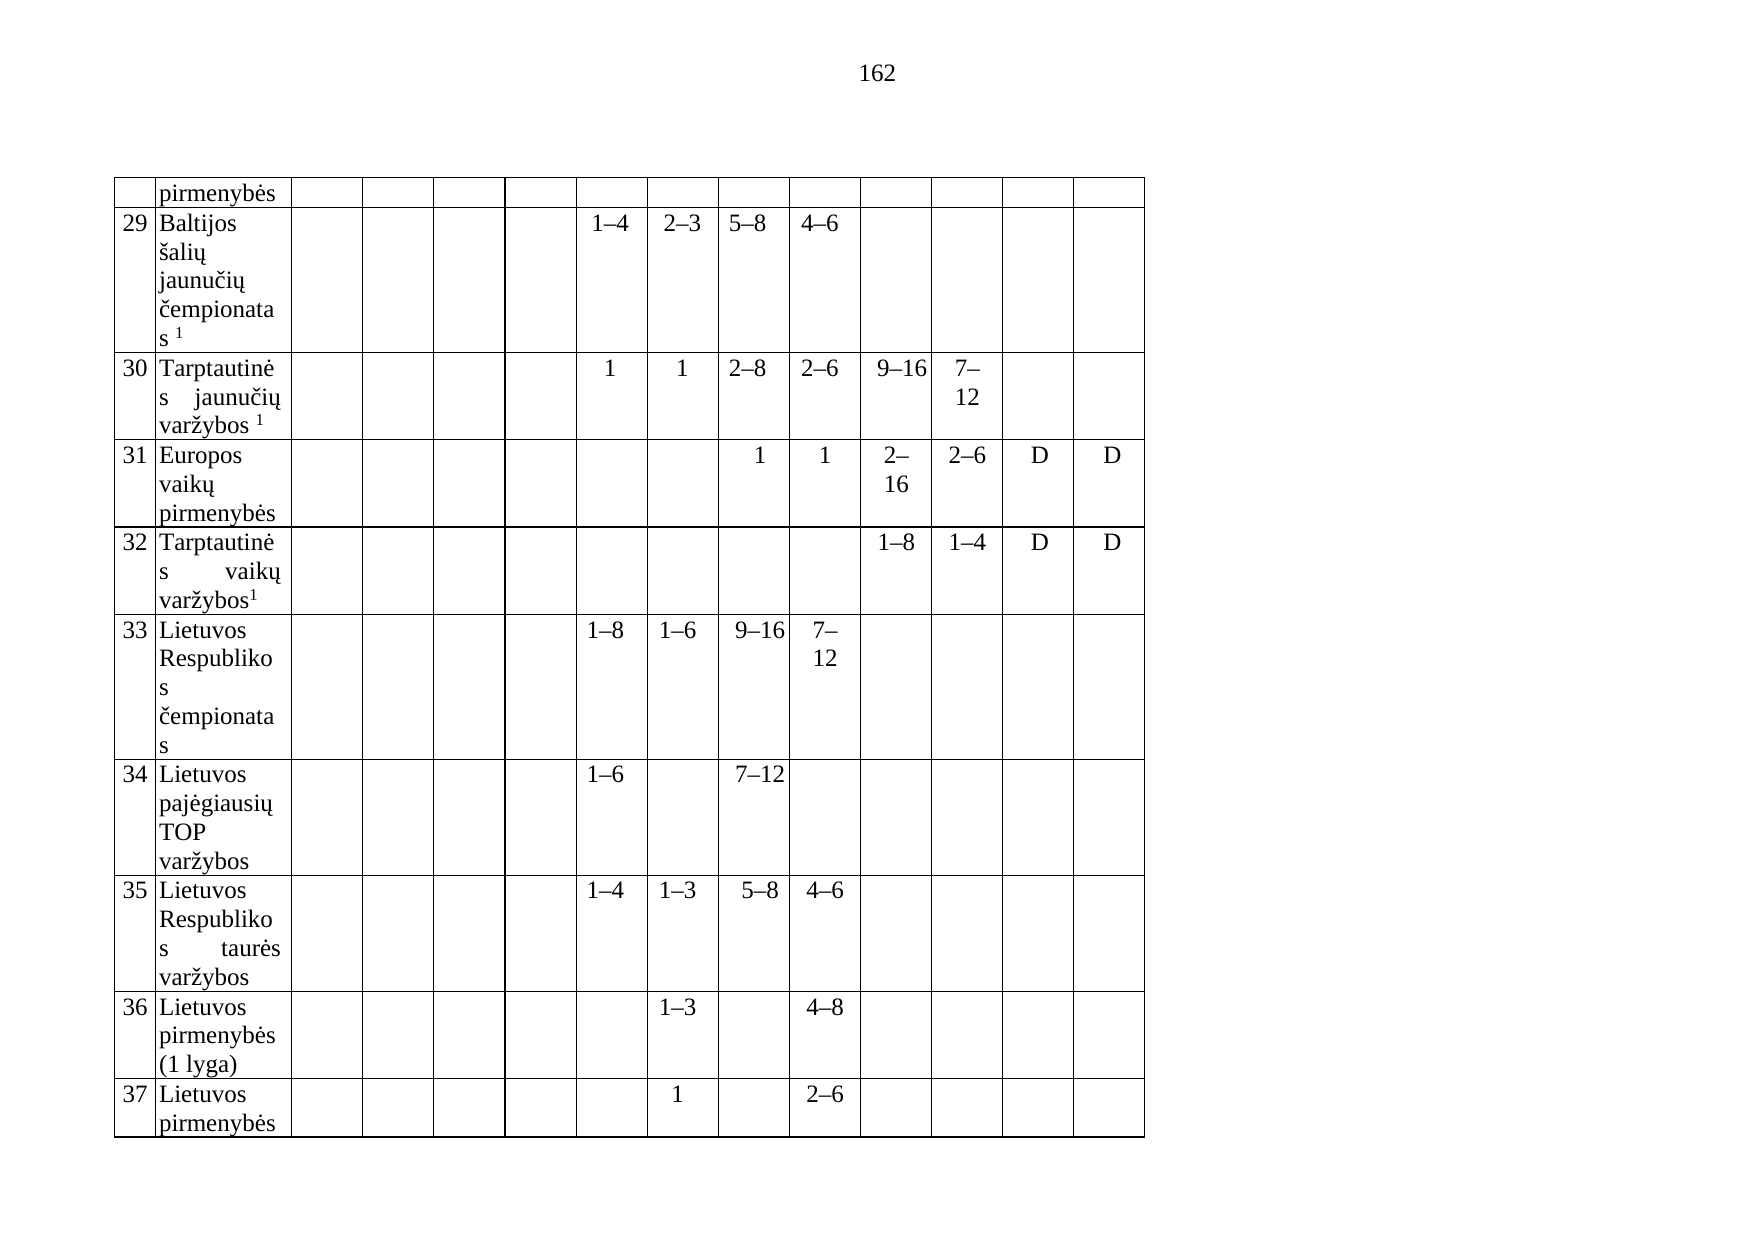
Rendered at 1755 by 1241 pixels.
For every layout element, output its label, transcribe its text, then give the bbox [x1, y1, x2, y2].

table_cell [363, 353, 433, 439]
table_cell [363, 440, 433, 526]
table_cell 1–3 [648, 992, 718, 1078]
table_cell Lietuvos pajėgiausių TOP varžybos [156, 760, 291, 874]
table_cell 37 [115, 1079, 155, 1136]
table_cell Tarptautinės vaikų varžybos1 [156, 528, 291, 614]
table_cell 5–8 [719, 876, 789, 991]
table_cell [1003, 760, 1073, 874]
table_cell Europos vaikų pirmenybės [156, 440, 291, 526]
table_cell [1074, 208, 1144, 352]
table_cell Tarptautinės jaunučių varžybos 1 [156, 353, 291, 439]
table_cell [932, 1079, 1002, 1136]
table_cell [577, 1079, 647, 1136]
table_cell [861, 760, 931, 874]
table_cell [1003, 615, 1073, 758]
table_cell [861, 1079, 931, 1136]
table_cell [506, 528, 576, 614]
table_cell 31 [115, 440, 155, 526]
table_cell [861, 992, 931, 1078]
table_cell 35 [115, 876, 155, 991]
table_cell [1003, 992, 1073, 1078]
table_cell 4–6 [790, 208, 860, 352]
table_cell pirmenybės [156, 178, 291, 207]
table_cell Lietuvos pirmenybės (1 lyga) [156, 992, 291, 1078]
table_cell 9–16 [861, 353, 931, 439]
table_cell [1074, 615, 1144, 758]
table_cell 1 [648, 1079, 718, 1136]
table_cell 1 [577, 353, 647, 439]
table_cell D [1003, 528, 1073, 614]
table_cell [790, 760, 860, 874]
table_cell [292, 353, 362, 439]
table_cell [506, 353, 576, 439]
table_cell [790, 178, 860, 207]
table_cell 2–16 [861, 440, 931, 526]
table_cell [506, 208, 576, 352]
table_cell [577, 440, 647, 526]
table_cell [292, 178, 362, 207]
table_cell [363, 208, 433, 352]
table_cell 1–6 [577, 760, 647, 874]
table_cell Baltijos šalių jaunučių čempionatas 1 [156, 208, 291, 352]
table_cell [434, 876, 504, 991]
table_cell [719, 1079, 789, 1136]
table_cell 5–8 [719, 208, 789, 352]
table_cell [932, 760, 1002, 874]
table_cell Lietuvos Respublikos taurės varžybos [156, 876, 291, 991]
table_cell [506, 615, 576, 758]
table_cell [1003, 876, 1073, 991]
table_cell 29 [115, 208, 155, 352]
table_cell 7–12 [790, 615, 860, 758]
table_cell [1074, 876, 1144, 991]
table_cell [648, 178, 718, 207]
table_cell 4–8 [790, 992, 860, 1078]
table_cell [719, 178, 789, 207]
table_cell [861, 178, 931, 207]
table_cell [506, 440, 576, 526]
table_cell [1003, 178, 1073, 207]
table_cell 2–8 [719, 353, 789, 439]
table_cell [861, 208, 931, 352]
table_cell [292, 615, 362, 758]
table_cell [1003, 353, 1073, 439]
table_cell [434, 353, 504, 439]
table_cell 2–6 [790, 1079, 860, 1136]
table_cell [1074, 992, 1144, 1078]
table_cell [434, 615, 504, 758]
table_cell 1–4 [577, 876, 647, 991]
table_cell [648, 528, 718, 614]
table_cell [577, 528, 647, 614]
table_cell Lietuvos Respublikos čempionatas [156, 615, 291, 758]
table_cell [932, 992, 1002, 1078]
table_cell D [1074, 440, 1144, 526]
table_cell 4–6 [790, 876, 860, 991]
table_cell [292, 992, 362, 1078]
table_cell 34 [115, 760, 155, 874]
table_cell [434, 440, 504, 526]
table_cell [292, 876, 362, 991]
table_cell [1074, 1079, 1144, 1136]
table_cell 1–8 [861, 528, 931, 614]
table_cell [434, 178, 504, 207]
table_cell [434, 528, 504, 614]
table_cell [861, 615, 931, 758]
table_cell [1003, 208, 1073, 352]
table_cell [292, 440, 362, 526]
table_cell 2–6 [932, 440, 1002, 526]
table_cell [506, 760, 576, 874]
table_cell [648, 760, 718, 874]
table_cell [719, 992, 789, 1078]
table_cell 7–12 [719, 760, 789, 874]
table_cell D [1074, 528, 1144, 614]
table_cell 2–3 [648, 208, 718, 352]
table_cell [363, 992, 433, 1078]
table_cell [577, 992, 647, 1078]
table_cell [577, 178, 647, 207]
table_cell 1 [790, 440, 860, 526]
table_cell [363, 615, 433, 758]
table_cell [1074, 760, 1144, 874]
table_cell [363, 178, 433, 207]
table_cell [292, 208, 362, 352]
table_cell [719, 528, 789, 614]
table_cell [363, 876, 433, 991]
table_cell Lietuvos pirmenybės [156, 1079, 291, 1136]
table_cell 1 [719, 440, 789, 526]
table_cell [292, 528, 362, 614]
table_cell [1074, 353, 1144, 439]
table_cell 33 [115, 615, 155, 758]
table_cell [434, 208, 504, 352]
table_cell [363, 760, 433, 874]
table_cell [932, 208, 1002, 352]
table_cell [506, 876, 576, 991]
table_cell [115, 178, 155, 207]
table_cell 2–6 [790, 353, 860, 439]
table_cell [861, 876, 931, 991]
table_cell [292, 1079, 362, 1136]
table_cell [363, 528, 433, 614]
table_cell [932, 615, 1002, 758]
table_cell [932, 178, 1002, 207]
table_cell 1–4 [932, 528, 1002, 614]
table_cell [790, 528, 860, 614]
table_cell 7–12 [932, 353, 1002, 439]
table_cell 36 [115, 992, 155, 1078]
table_cell 1 [648, 353, 718, 439]
table_cell 32 [115, 528, 155, 614]
table_cell [363, 1079, 433, 1136]
table_cell 1–3 [648, 876, 718, 991]
table_cell [434, 1079, 504, 1136]
table_cell 1–8 [577, 615, 647, 758]
table_cell D [1003, 440, 1073, 526]
table_cell [1074, 178, 1144, 207]
table_cell [648, 440, 718, 526]
table_cell [1003, 1079, 1073, 1136]
table_cell [506, 178, 576, 207]
table_cell 9–16 [719, 615, 789, 758]
table_cell [506, 1079, 576, 1136]
table_cell 1–6 [648, 615, 718, 758]
table_cell [506, 992, 576, 1078]
table_cell 30 [115, 353, 155, 439]
table_cell [434, 760, 504, 874]
table_cell 1–4 [577, 208, 647, 352]
table_cell [434, 992, 504, 1078]
table_cell [932, 876, 1002, 991]
table_cell [292, 760, 362, 874]
